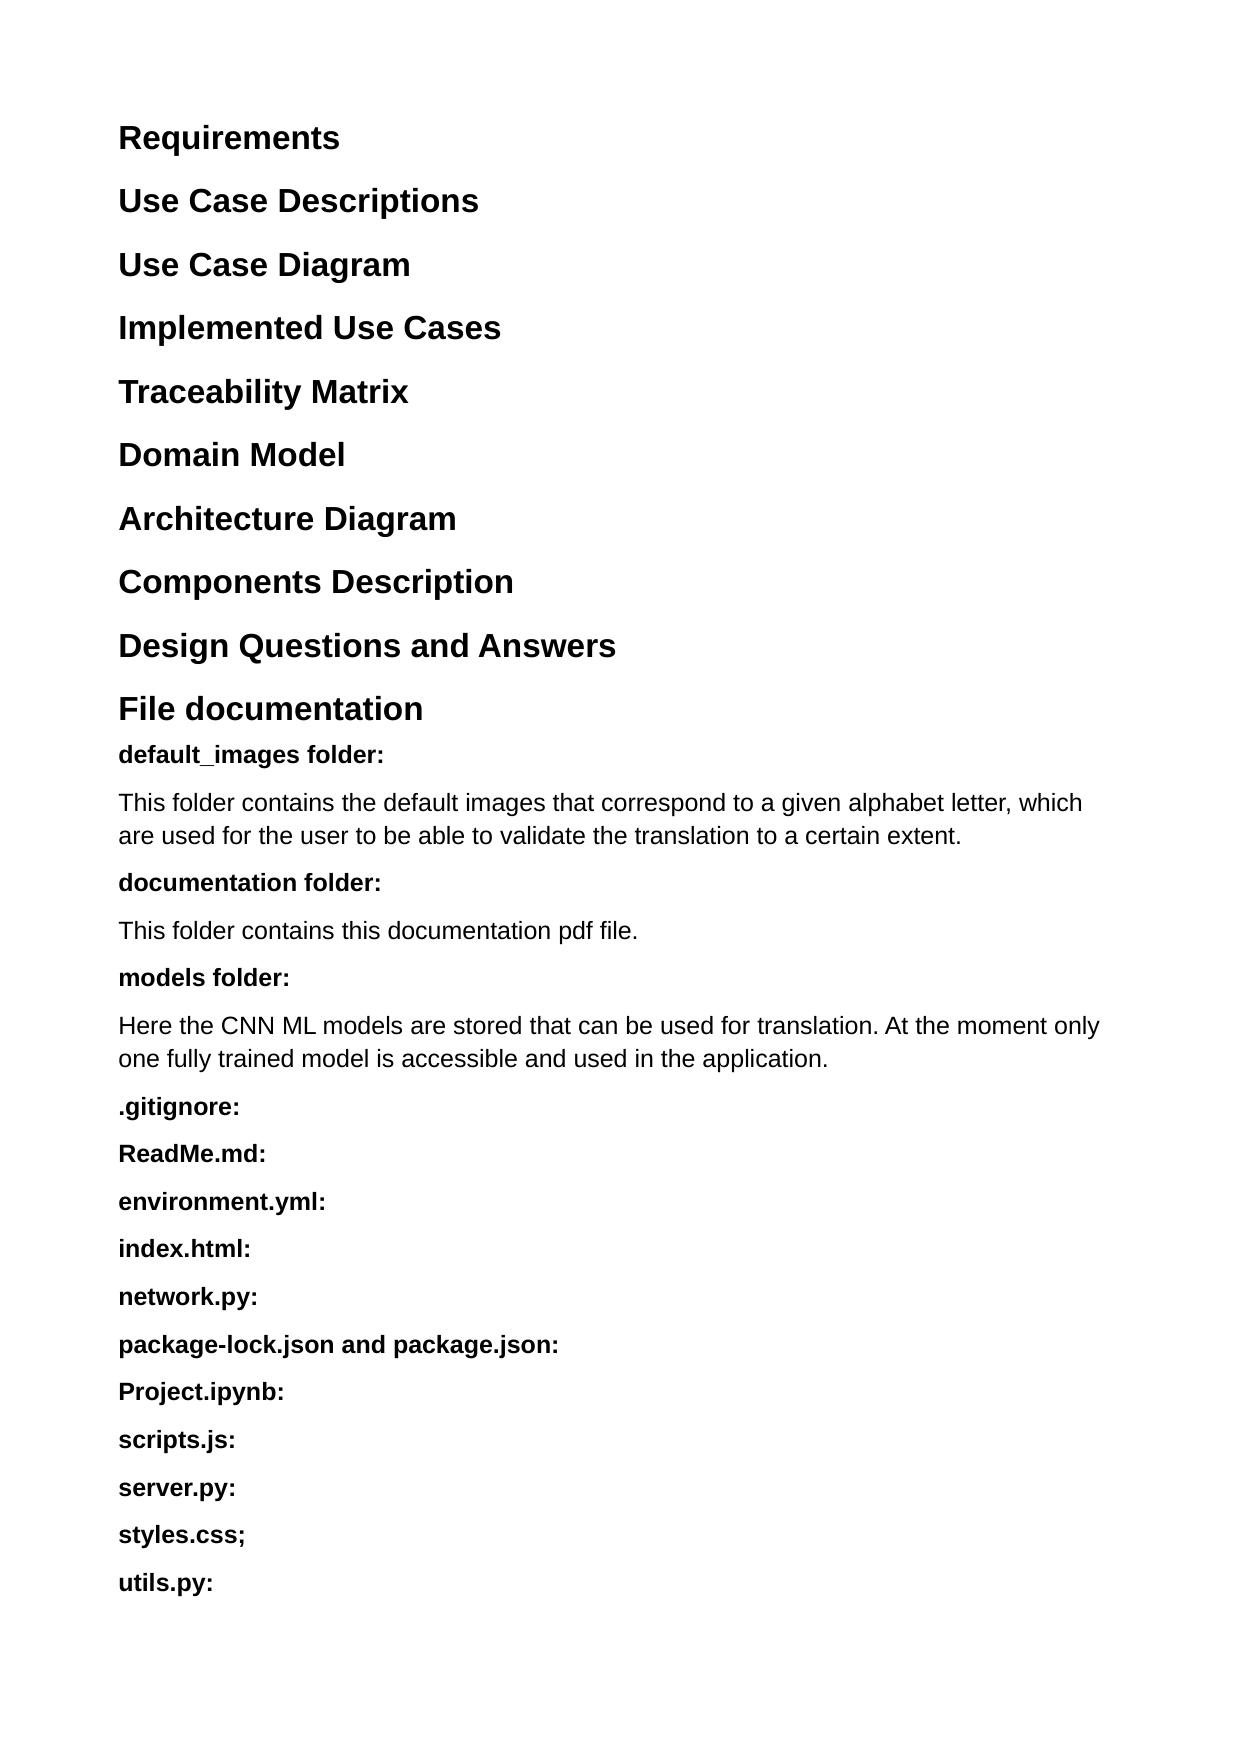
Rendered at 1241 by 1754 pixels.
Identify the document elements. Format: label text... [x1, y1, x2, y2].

subtitle Architecture Diagram [118, 499, 1122, 537]
subtitle File documentation [118, 689, 1122, 727]
text styles.css; [118, 1520, 1122, 1549]
subtitle Components Description [118, 562, 1122, 601]
text documentation folder: [118, 868, 1122, 897]
text scripts.js: [118, 1425, 1122, 1454]
text ReadMe.md: [118, 1139, 1122, 1168]
text default_images folder: [118, 740, 1122, 769]
subtitle Domain Model [118, 435, 1122, 474]
text package-lock.json and package.json: [118, 1330, 1122, 1358]
text utils.py: [118, 1568, 1122, 1596]
subtitle Use Case Descriptions [118, 182, 1122, 220]
text network.py: [118, 1282, 1122, 1311]
subtitle Requirements [118, 118, 1122, 157]
text .gitignore: [118, 1092, 1122, 1120]
text environment.yml: [118, 1187, 1122, 1216]
text Project.ipynb: [118, 1377, 1122, 1406]
subtitle Design Questions and Answers [118, 626, 1122, 664]
text index.html: [118, 1234, 1122, 1263]
text models folder: [118, 963, 1122, 992]
text This folder contains this documentation pdf file. [118, 916, 1122, 944]
text server.py: [118, 1472, 1122, 1501]
text This folder contains the default images that correspond to a given alphabet letter, which are used for the user to be able to validate the translation to a certain extent. [118, 788, 1122, 849]
subtitle Use Case Diagram [118, 245, 1122, 283]
text Here the CNN ML models are stored that can be used for translation. At the moment only one fully trained model is accessible and used in the application. [118, 1011, 1122, 1073]
subtitle Traceability Matrix [118, 372, 1122, 410]
subtitle Implemented Use Cases [118, 308, 1122, 347]
